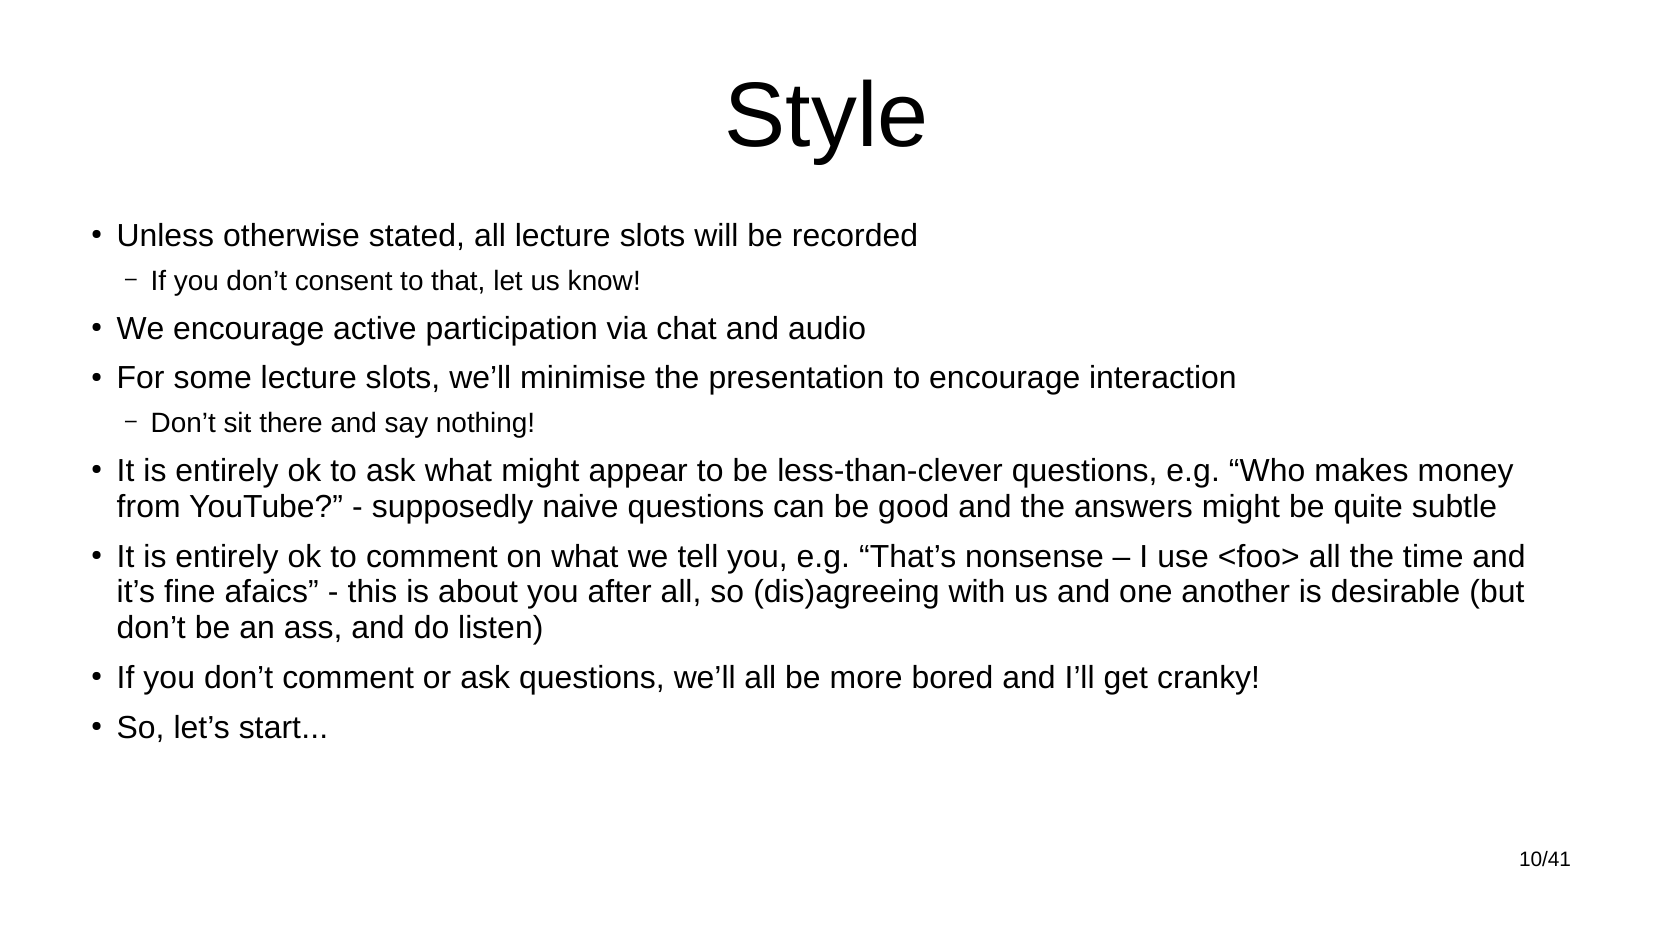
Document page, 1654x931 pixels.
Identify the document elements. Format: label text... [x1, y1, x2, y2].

list Unless otherwise stated, all lecture slots will be recorded If you don’t consent to that, let us know! We encourage active participation via chat and audio For some lecture slots, we’ll minimise the presentation to encourage interaction Don’t sit there and say nothing! It is entirely ok to ask what might appear to be less-than-clever questions, e.g. “Who makes money from YouTube?” - supposedly naive questions can be good and the answers might be quite subtle It is entirely ok to comment on what we tell you, e.g. “That’s nonsense – I use <foo> all the time and it’s fine afaics” - this is about you after all, so (dis)agreeing with us and one another is desirable (but don’t be an ass, and do listen) If you don’t comment or ask questions, we’ll all be more bored and I’ll get cranky! So, let’s start... [82, 217, 1571, 758]
title Style [82, 37, 1571, 193]
